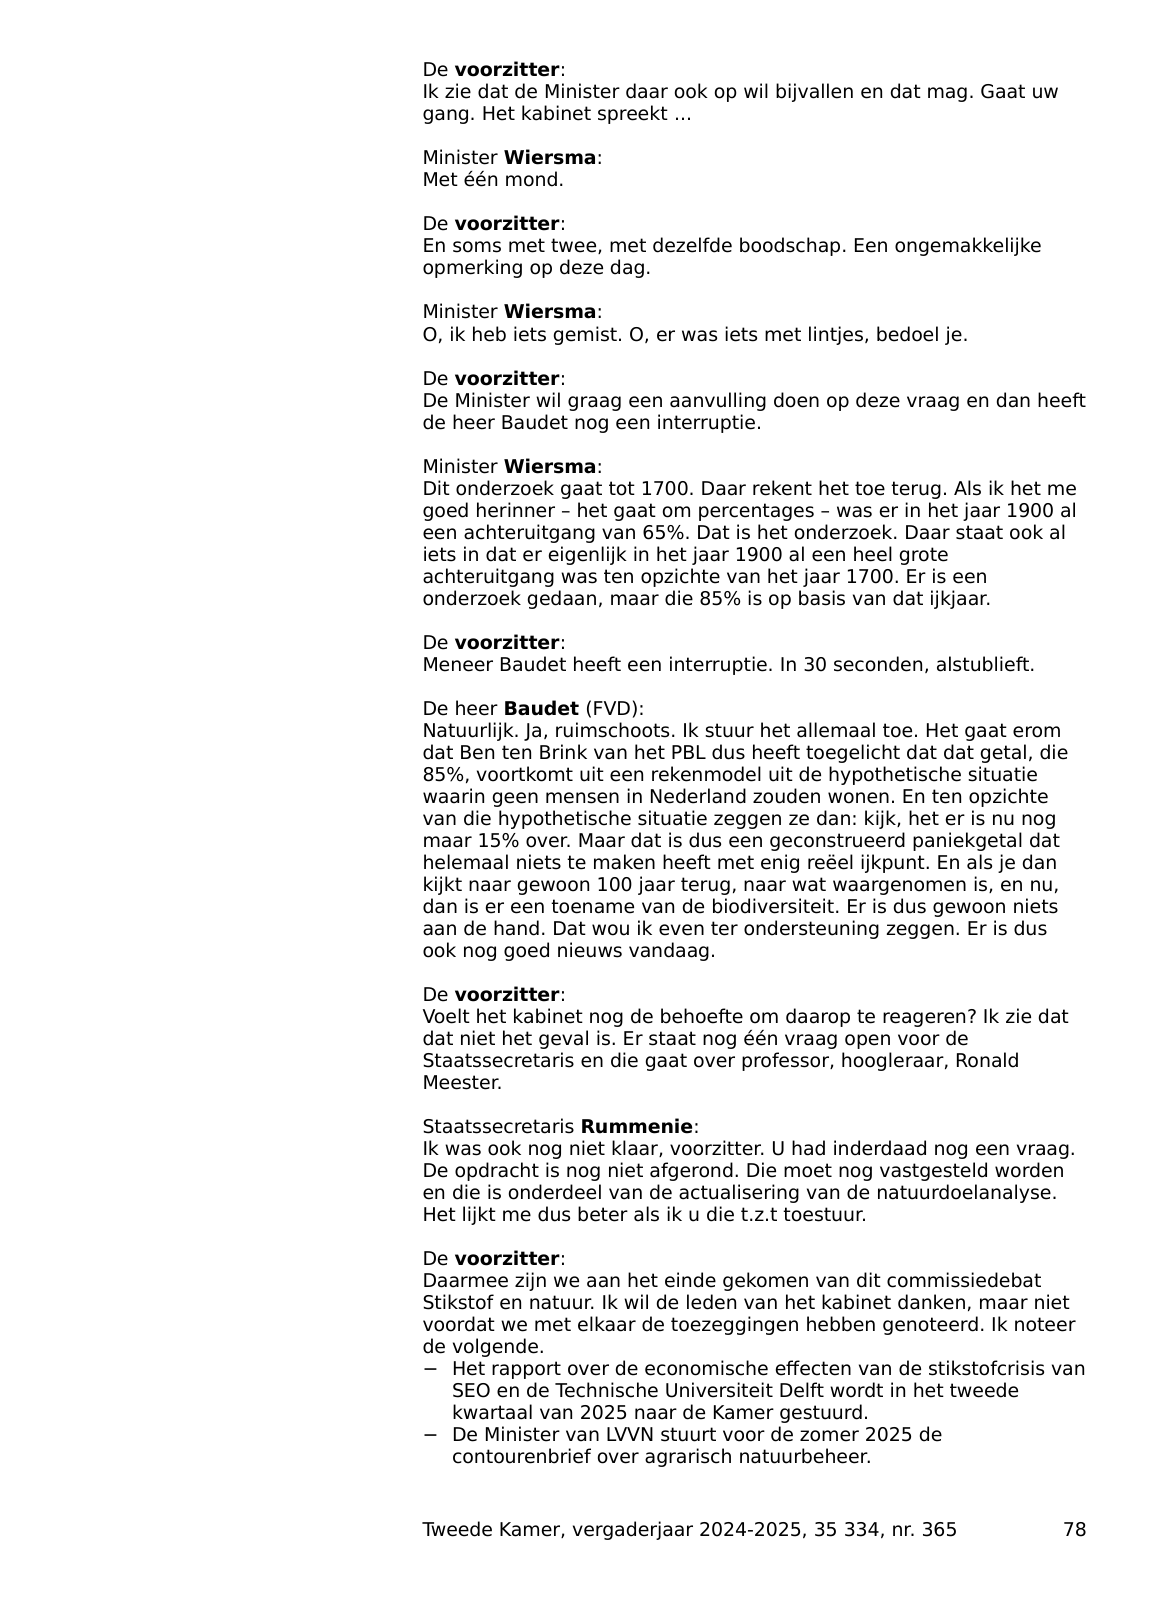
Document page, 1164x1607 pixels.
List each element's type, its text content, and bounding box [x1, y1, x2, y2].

text De voorzitter: [422, 213, 1087, 235]
text Minister Wiersma: [422, 456, 1087, 478]
text Voelt het kabinet nog de behoefte om daarop te reageren? Ik zie dat dat niet het geval is. Er staat nog één vraag open voor de Staatssecretaris en die gaat over professor, hoogleraar, Ronald Meester. [422, 1006, 1087, 1094]
text − Het rapport over de economische effecten van de stikstofcrisis van SEO en de Technische Universiteit Delft wordt in het tweede kwartaal van 2025 naar de Kamer gestuurd. [422, 1358, 1087, 1424]
text En soms met twee, met dezelfde boodschap. Een ongemakkelijke opmerking op deze dag. [422, 235, 1087, 279]
text Minister Wiersma: [422, 147, 1087, 169]
text Met één mond. [422, 169, 1087, 191]
text Ik was ook nog niet klaar, voorzitter. U had inderdaad nog een vraag. De opdracht is nog niet afgerond. Die moet nog vastgesteld worden en die is onderdeel van de actualisering van de natuurdoelanalyse. Het lijkt me dus beter als ik u die t.z.t toestuur. [422, 1138, 1087, 1226]
text Natuurlijk. Ja, ruimschoots. Ik stuur het allemaal toe. Het gaat erom dat Ben ten Brink van het PBL dus heeft toegelicht dat dat getal, die 85%, voortkomt uit een rekenmodel uit de hypothetische situatie waarin geen mensen in Nederland zouden wonen. En ten opzichte van die hypothetische situatie zeggen ze dan: kijk, het er is nu nog maar 15% over. Maar dat is dus een geconstrueerd paniekgetal dat helemaal niets te maken heeft met enig reëel ijkpunt. En als je dan kijkt naar gewoon 100 jaar terug, naar wat waargenomen is, en nu, dan is er een toename van de biodiversiteit. Er is dus gewoon niets aan de hand. Dat wou ik even ter ondersteuning zeggen. Er is dus ook nog goed nieuws vandaag. [422, 720, 1087, 962]
text Minister Wiersma: [422, 301, 1087, 323]
text De Minister wil graag een aanvulling doen op deze vraag en dan heeft de heer Baudet nog een interruptie. [422, 389, 1087, 433]
text Dit onderzoek gaat tot 1700. Daar rekent het toe terug. Als ik het me goed herinner – het gaat om percentages – was er in het jaar 1900 al een achteruitgang van 65%. Dat is het onderzoek. Daar staat ook al iets in dat er eigenlijk in het jaar 1900 al een heel grote achteruitgang was ten opzichte van het jaar 1700. Er is een onderzoek gedaan, maar die 85% is op basis van dat ijkjaar. [422, 478, 1087, 609]
text Daarmee zijn we aan het einde gekomen van dit commissiedebat Stikstof en natuur. Ik wil de leden van het kabinet danken, maar niet voordat we met elkaar de toezeggingen hebben genoteerd. Ik noteer de volgende. [422, 1270, 1087, 1358]
text De voorzitter: [422, 984, 1087, 1006]
text De voorzitter: [422, 632, 1087, 654]
text De voorzitter: [422, 59, 1087, 81]
text Meneer Baudet heeft een interruptie. In 30 seconden, alstublieft. [422, 654, 1087, 676]
text Ik zie dat de Minister daar ook op wil bijvallen en dat mag. Gaat uw gang. Het kabinet spreekt ... [422, 81, 1087, 125]
text De voorzitter: [422, 1248, 1087, 1270]
text Staatssecretaris Rummenie: [422, 1116, 1087, 1138]
text − De Minister van LVVN stuurt voor de zomer 2025 de contourenbrief over agrarisch natuurbeheer. [422, 1424, 1087, 1468]
text De heer Baudet (FVD): [422, 698, 1087, 720]
text De voorzitter: [422, 368, 1087, 389]
text O, ik heb iets gemist. O, er was iets met lintjes, bedoel je. [422, 323, 1087, 345]
